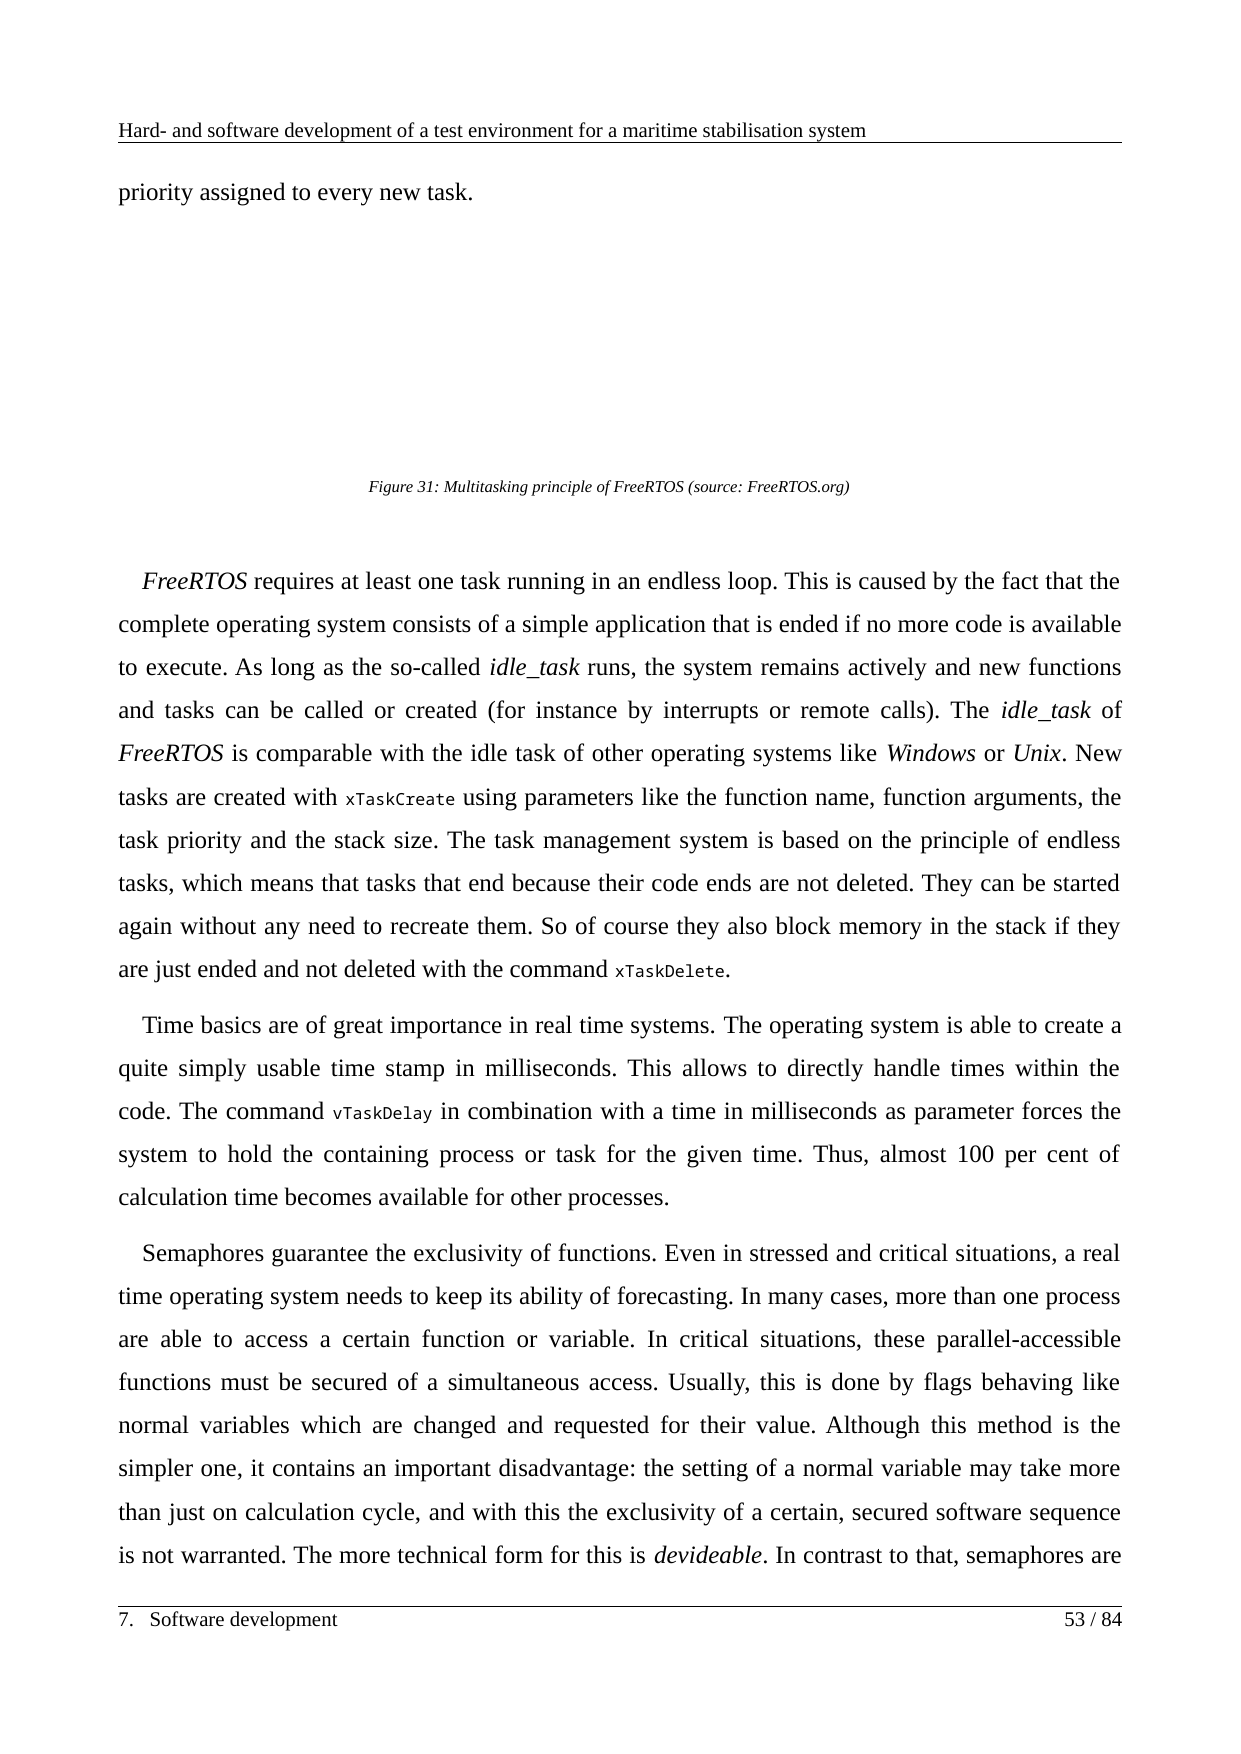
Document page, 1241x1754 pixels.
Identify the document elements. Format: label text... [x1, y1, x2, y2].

text priority assigned to every new task. [118, 177, 1122, 206]
text Time basics are of great importance in real time systems. The operating system is able to create a quite simply usable time stamp in milliseconds. This allows to directly handle times within the code. The command vTaskDelay in combination with a time in milliseconds as parameter forces the system to hold the containing process or task for the given time. Thus, almost 100 per cent of calculation time becomes available for other processes. [118, 1010, 1122, 1211]
text Semaphores guarantee the exclusivity of functions. Even in stressed and critical situations, a real time operating system needs to keep its ability of forecasting. In many cases, more than one process are able to access a certain function or variable. In critical situations, these parallel-accessible functions must be secured of a simultaneous access. Usually, this is done by flags behaving like normal variables which are changed and requested for their value. Although this method is the simpler one, it contains an important disadvantage: the setting of a normal variable may take more than just on calculation cycle, and with this the exclusivity of a certain, secured software sequence is not warranted. The more technical form for this is devideable. In contrast to that, semaphores are [118, 1238, 1122, 1568]
text FreeRTOS requires at least one task running in an endless loop. This is caused by the fact that the complete operating system consists of a simple application that is ended if no more code is available to execute. As long as the so-called idle_task runs, the system remains actively and new functions and tasks can be called or created (for instance by interrupts or remote calls). The idle_task of FreeRTOS is comparable with the idle task of other operating systems like Windows or Unix. New tasks are created with xTaskCreate using parameters like the function name, function arguments, the task priority and the stack size. The task management system is based on the principle of endless tasks, which means that tasks that end because their code ends are not deleted. They can be started again without any need to recreate them. So of course they also block memory in the stack if they are just ended and not deleted with the command xTaskDelete. [118, 566, 1122, 983]
text Figure 31: Multitasking principle of FreeRTOS (source: FreeRTOS.org) [368, 245, 872, 496]
